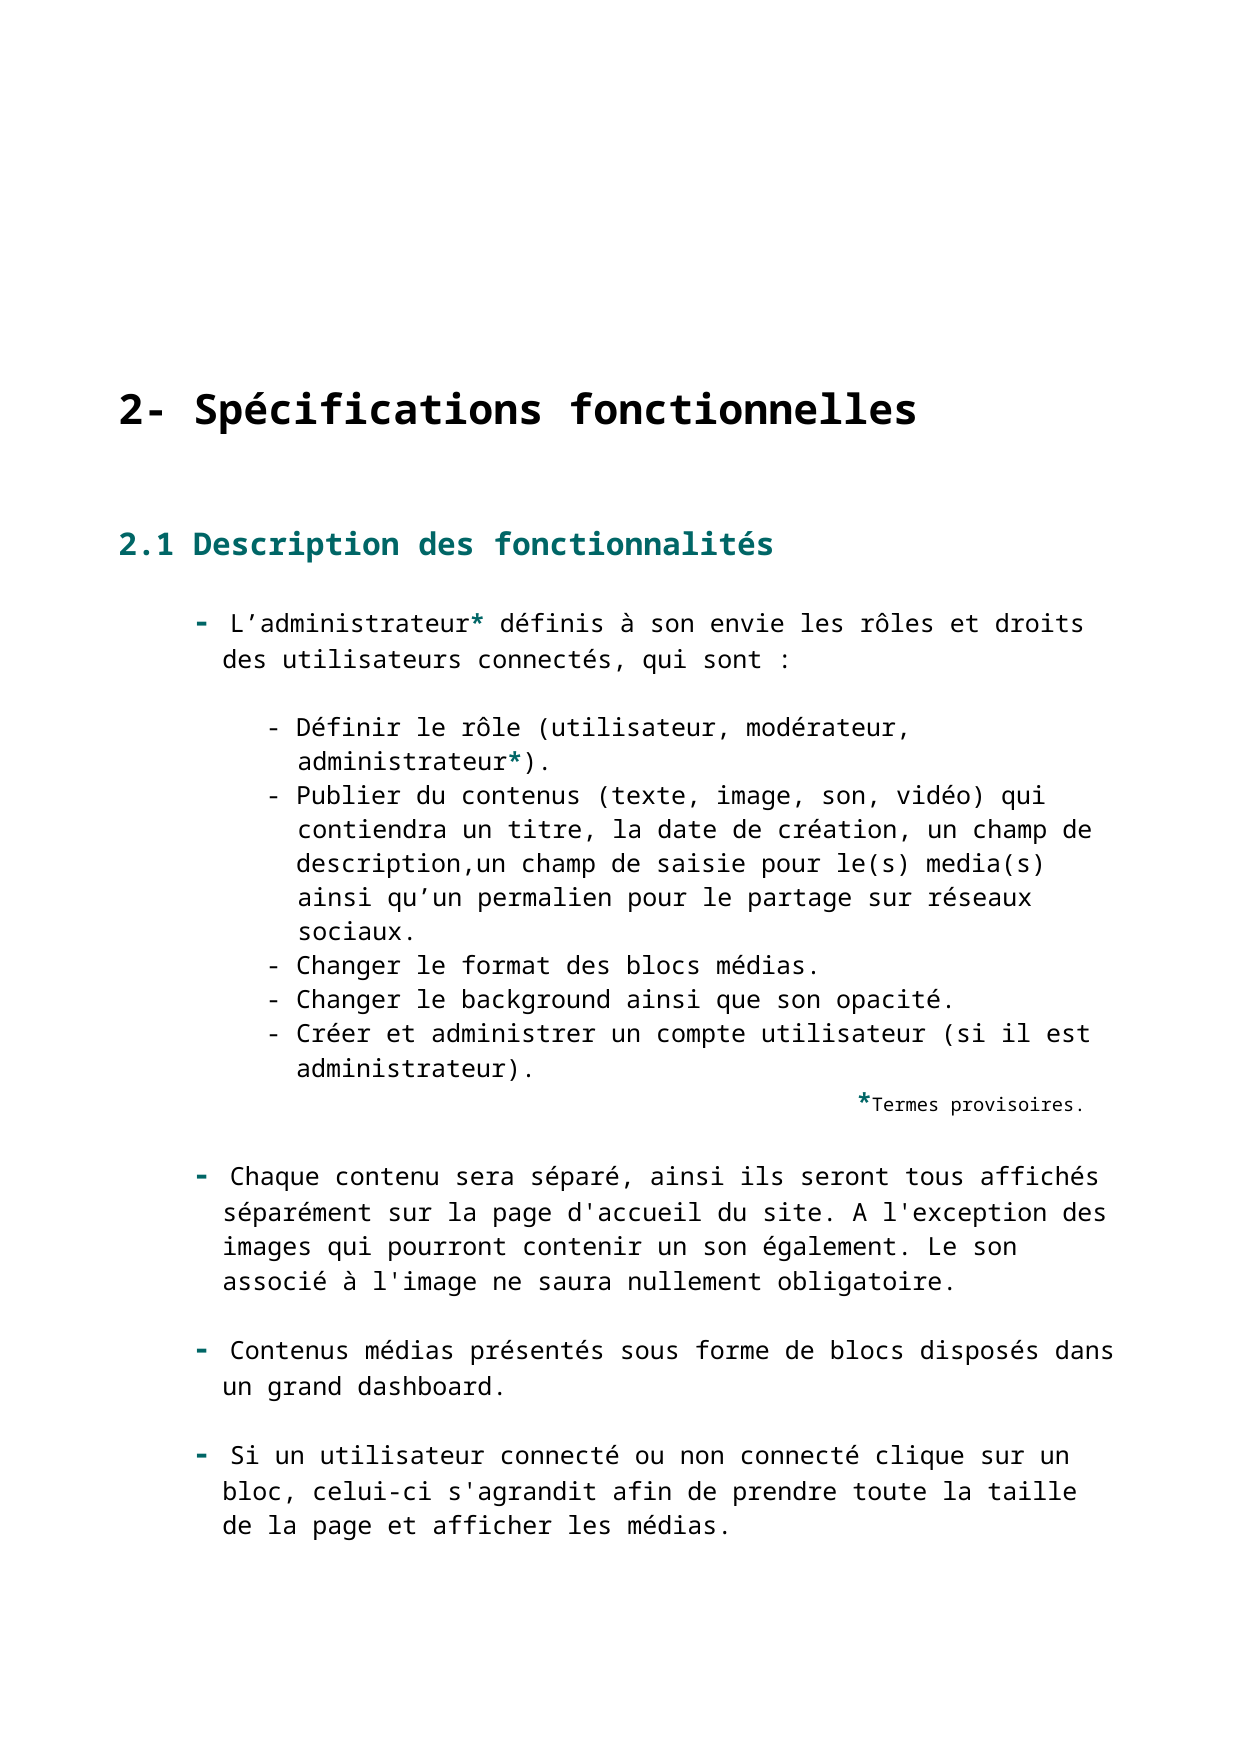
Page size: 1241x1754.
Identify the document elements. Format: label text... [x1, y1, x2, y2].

text - Contenus médias présentés sous forme de blocs disposés dans un grand dashboard. [118, 1326, 1122, 1403]
text - Changer le format des blocs médias. [118, 948, 1122, 982]
text - Définir le rôle (utilisateur, modérateur, administrateur*). [118, 709, 1122, 778]
text - Changer le background ainsi que son opacité. [118, 982, 1122, 1016]
text *Termes provisoires. [118, 1084, 1122, 1118]
text - Publier du contenus (texte, image, son, vidéo) qui contiendra un titre, la date de création, un champ de description,un champ de saisie pour le(s) media(s) ainsi qu’un permalien pour le partage sur réseaux sociaux. [118, 778, 1122, 948]
text - Chaque contenu sera séparé, ainsi ils seront tous affichés séparément sur la page d'accueil du site. A l'exception des images qui pourront contenir un son également. Le son associé à l'image ne saura nullement obligatoire. [118, 1152, 1122, 1297]
text 2- Spécifications fonctionnelles [118, 380, 1122, 437]
text - Si un utilisateur connecté ou non connecté clique sur un bloc, celui-ci s'agrandit afin de prendre toute la taille de la page et afficher les médias. [118, 1431, 1122, 1542]
text - L’administrateur* définis à son envie les rôles et droits des utilisateurs connectés, qui sont : [118, 599, 1122, 676]
text - Créer et administrer un compte utilisateur (si il est administrateur). [118, 1016, 1122, 1084]
text 2.1 Description des fonctionnalités [118, 522, 1122, 565]
